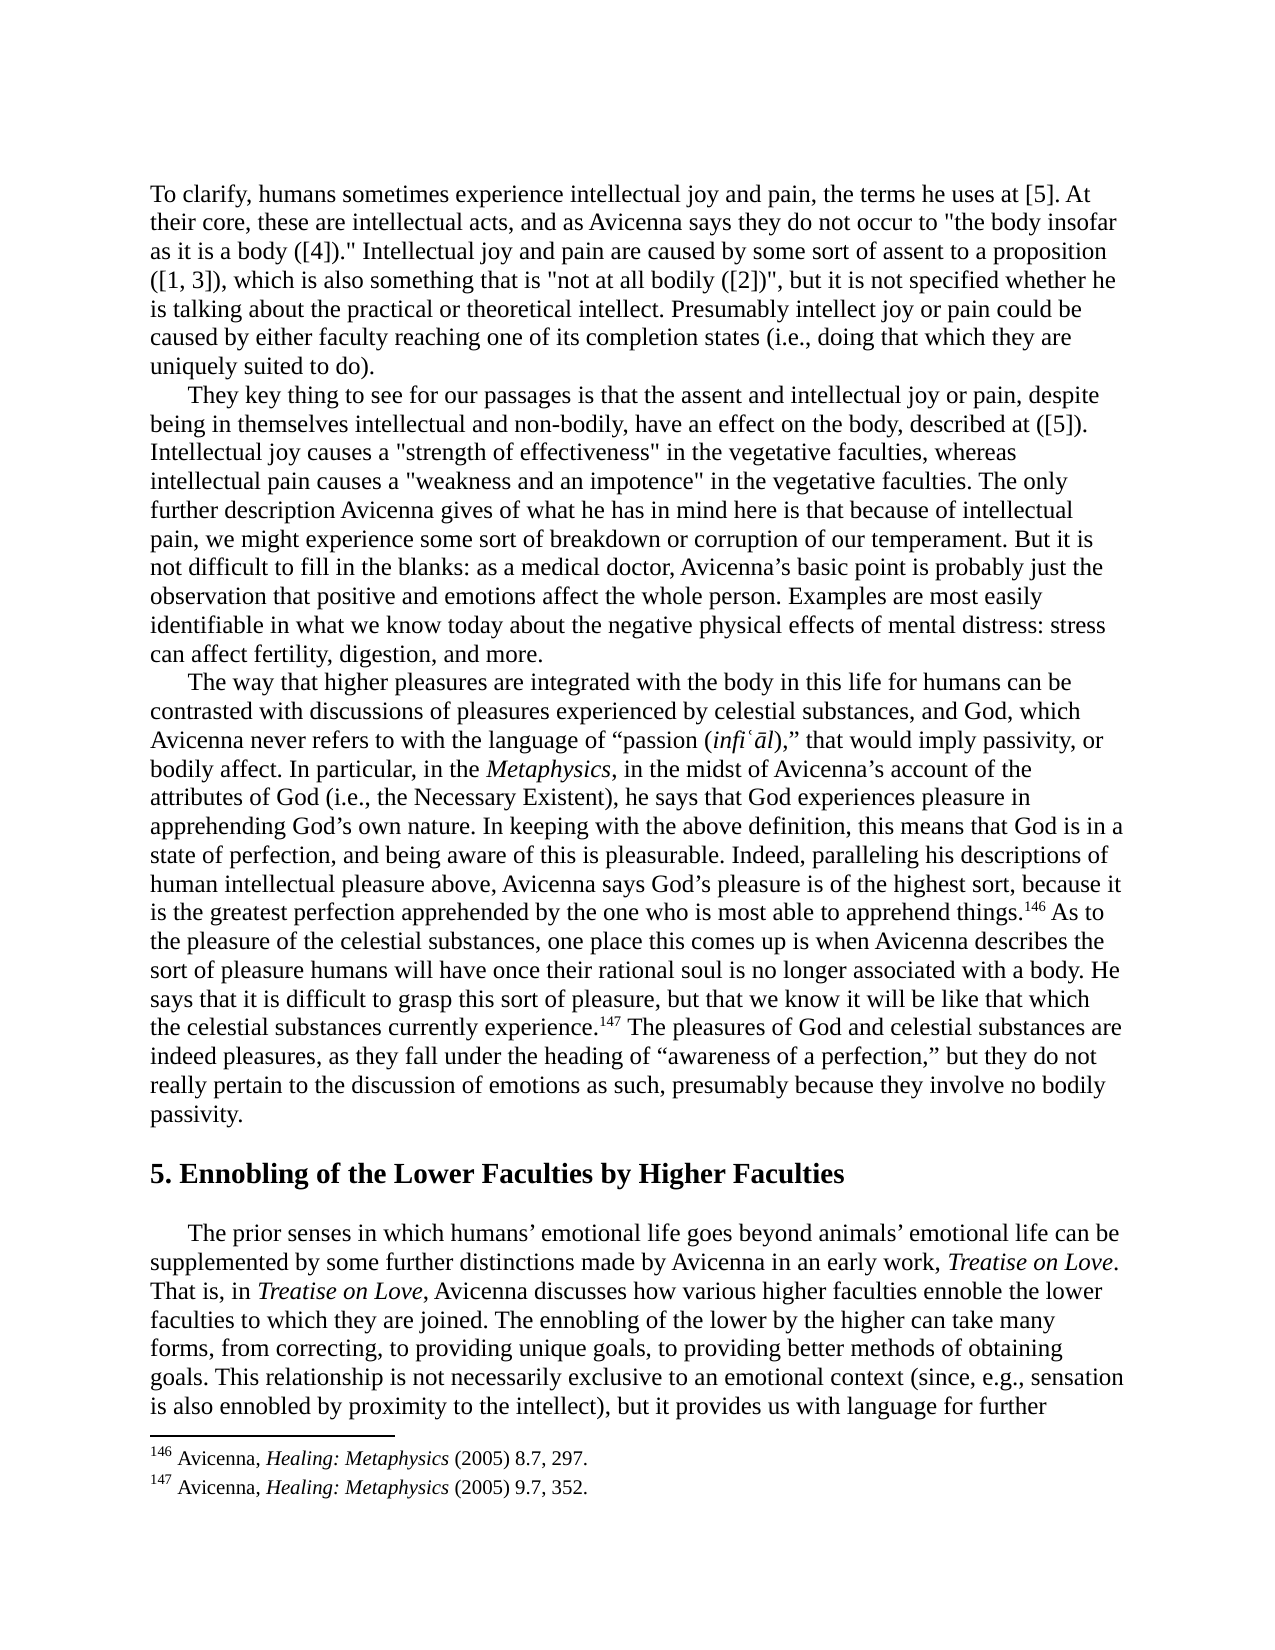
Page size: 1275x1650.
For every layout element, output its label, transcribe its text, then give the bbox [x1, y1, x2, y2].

text Avicenna, Healing: Metaphysics (2005) 9.7, 352. [150, 1471, 1125, 1500]
text The way that higher pleasures are integrated with the body in this life for humans can be contrasted with discussions of pleasures experienced by celestial substances, and God, which Avicenna never refers to with the language of “passion (infiʿāl),” that would imply passivity, or bodily affect. In particular, in the Metaphysics, in the midst of Avicenna’s account of the attributes of God (i.e., the Necessary Existent), he says that God experiences pleasure in apprehending God’s own nature. In keeping with the above definition, this means that God is in a state of perfection, and being aware of this is pleasurable. Indeed, paralleling his descriptions of human intellectual pleasure above, Avicenna says God’s pleasure is of the highest sort, because it is the greatest perfection apprehended by the one who is most able to apprehend things. As to the pleasure of the celestial substances, one place this comes up is when Avicenna describes the sort of pleasure humans will have once their rational soul is no longer associated with a body. He says that it is difficult to grasp this sort of pleasure, but that we know it will be like that which the celestial substances currently experience. The pleasures of God and celestial substances are indeed pleasures, as they fall under the heading of “awareness of a perfection,” but they do not really pertain to the discussion of emotions as such, presumably because they involve no bodily passivity. [150, 667, 1125, 1127]
text To clarify, humans sometimes experience intellectual joy and pain, the terms he uses at [5]. At their core, these are intellectual acts, and as Avicenna says they do not occur to "the body insofar as it is a body ([4])." Intellectual joy and pain are caused by some sort of assent to a proposition ([1, 3]), which is also something that is "not at all bodily ([2])", but it is not specified whether he is talking about the practical or theoretical intellect. Presumably intellect joy or pain could be caused by either faculty reaching one of its completion states (i.e., doing that which they are uniquely suited to do). [150, 179, 1125, 380]
text The prior senses in which humans’ emotional life goes beyond animals’ emotional life can be supplemented by some further distinctions made by Avicenna in an early work, Treatise on Love. That is, in Treatise on Love, Avicenna discusses how various higher faculties ennoble the lower faculties to which they are joined. The ennobling of the lower by the higher can take many forms, from correcting, to providing unique goals, to providing better methods of obtaining goals. This relationship is not necessarily exclusive to an emotional context (since, e.g., sensation is also ennobled by proximity to the intellect), but it provides us with language for further [150, 1218, 1125, 1420]
text Avicenna, Healing: Metaphysics (2005) 8.7, 297. [150, 1442, 1125, 1471]
subtitle 5. Ennobling of the Lower Faculties by Higher Faculties [150, 1156, 1125, 1190]
text They key thing to see for our passages is that the assent and intellectual joy or pain, despite being in themselves intellectual and non-bodily, have an effect on the body, described at ([5]). Intellectual joy causes a "strength of effectiveness" in the vegetative faculties, whereas intellectual pain causes a "weakness and an impotence" in the vegetative faculties. The only further description Avicenna gives of what he has in mind here is that because of intellectual pain, we might experience some sort of breakdown or corruption of our temperament. But it is not difficult to fill in the blanks: as a medical doctor, Avicenna’s basic point is probably just the observation that positive and emotions affect the whole person. Examples are most easily identifiable in what we know today about the negative physical effects of mental distress: stress can affect fertility, digestion, and more. [150, 380, 1125, 667]
